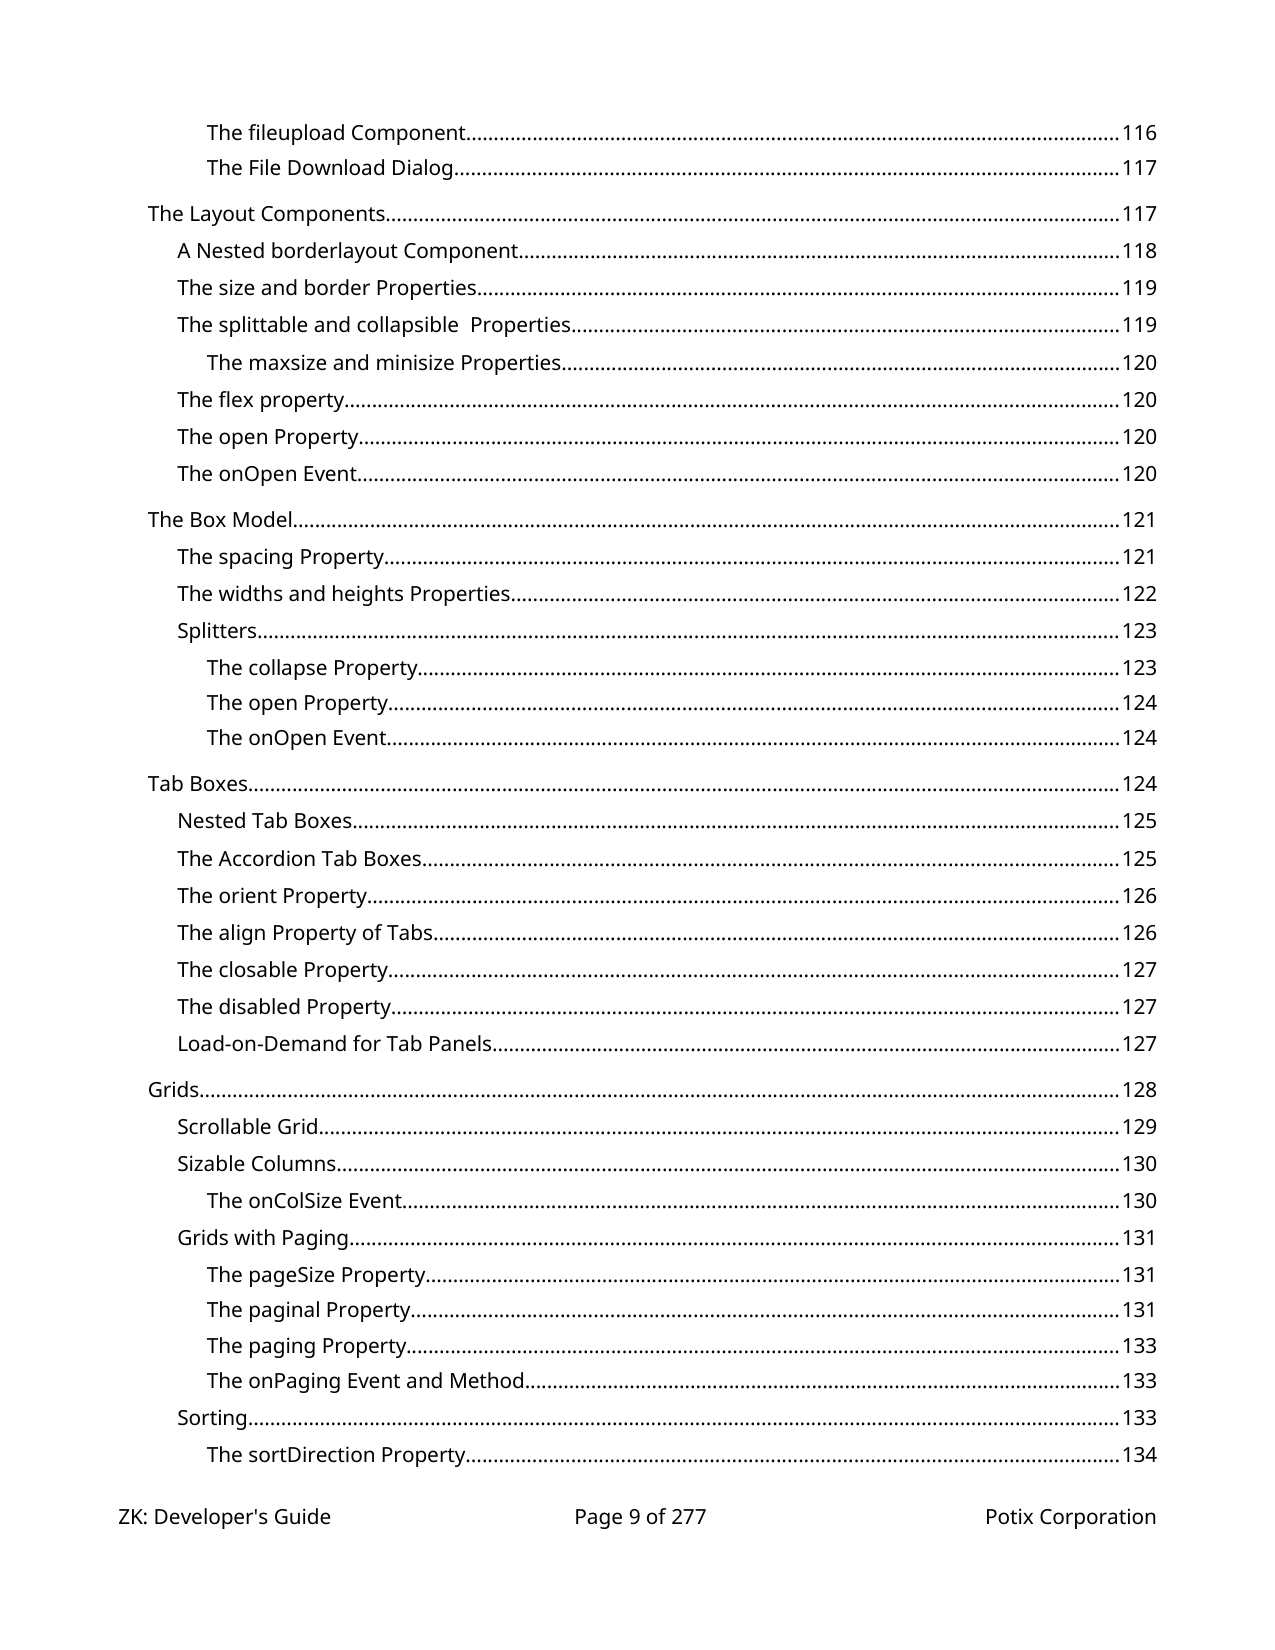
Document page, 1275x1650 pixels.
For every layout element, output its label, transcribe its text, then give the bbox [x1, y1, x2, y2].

text The onColSize Event 130 [207, 1186, 1157, 1214]
text The onPaging Event and Method 133 [207, 1366, 1157, 1394]
text The open Property 120 [177, 422, 1157, 450]
text The Layout Components 117 [148, 199, 1157, 227]
text The collapse Property 123 [207, 653, 1157, 681]
text The open Property 124 [207, 688, 1157, 717]
text Nested Tab Boxes 125 [177, 807, 1157, 835]
text The size and border Properties 119 [177, 273, 1157, 302]
text The onOpen Event 120 [177, 459, 1157, 487]
text The paging Property 133 [207, 1331, 1157, 1359]
text The flex property 120 [177, 385, 1157, 413]
text The maxsize and minisize Properties 120 [207, 348, 1157, 376]
text Load-on-Demand for Tab Panels 127 [177, 1029, 1157, 1057]
text Sorting 133 [177, 1403, 1157, 1431]
text The disabled Property 127 [177, 992, 1157, 1020]
text The closable Property 127 [177, 955, 1157, 983]
text The File Download Dialog 117 [207, 153, 1157, 182]
text The sortDirection Property 134 [207, 1440, 1157, 1468]
text The Accordion Tab Boxes 125 [177, 844, 1157, 872]
text The fileupload Component 116 [207, 118, 1157, 146]
text The spacing Property 121 [177, 542, 1157, 570]
text The pageSize Property 131 [207, 1260, 1157, 1289]
text The Box Model 121 [148, 505, 1157, 533]
text The paginal Property 131 [207, 1296, 1157, 1324]
text The onOpen Event 124 [207, 723, 1157, 752]
text Grids with Paging 131 [177, 1223, 1157, 1252]
text The orient Property 126 [177, 881, 1157, 909]
text A Nested borderlayout Component 118 [177, 236, 1157, 264]
text Splitters 123 [177, 616, 1157, 644]
text The widths and heights Properties 122 [177, 579, 1157, 607]
text Scrollable Grid 129 [177, 1112, 1157, 1140]
text Grids 128 [148, 1075, 1157, 1103]
text The align Property of Tabs 126 [177, 918, 1157, 946]
text Tab Boxes 124 [148, 769, 1157, 798]
text Sizable Columns 130 [177, 1149, 1157, 1177]
text The splittable and collapsible Properties 119 [177, 311, 1157, 339]
